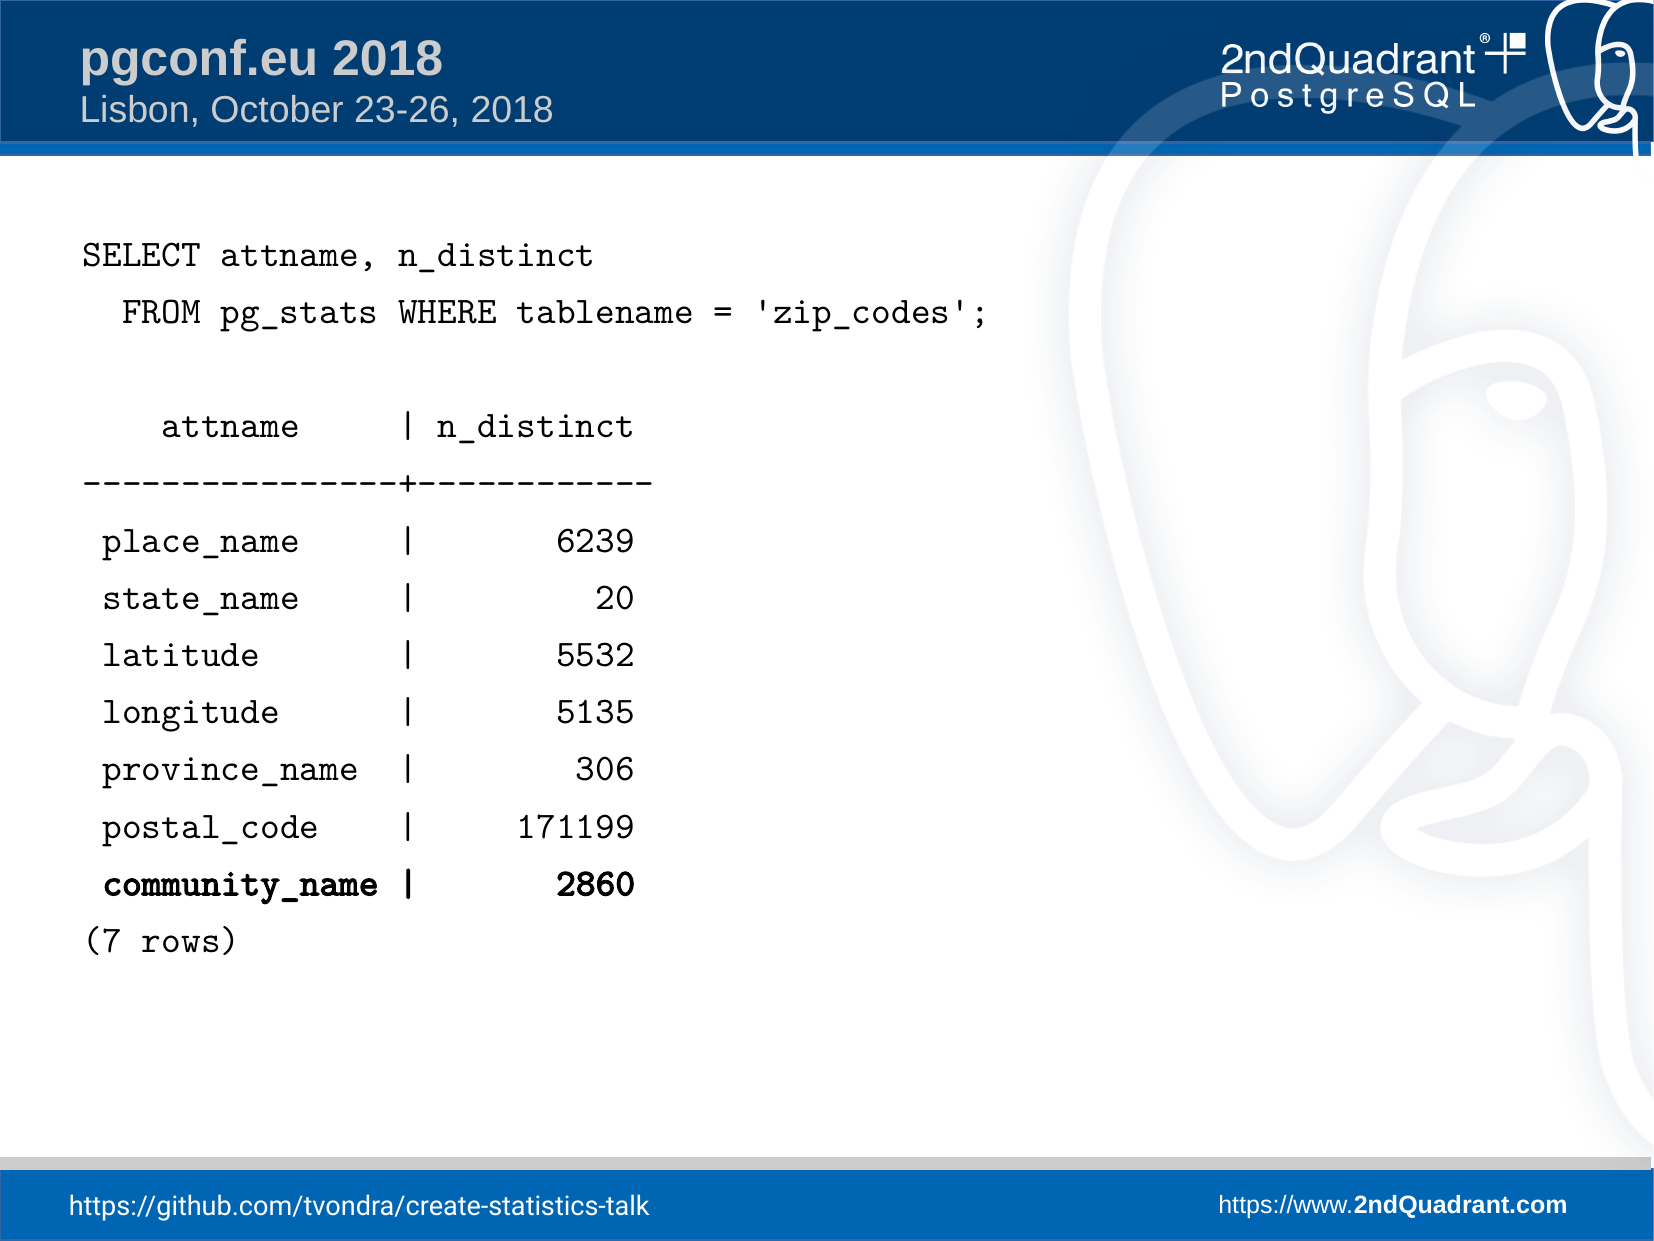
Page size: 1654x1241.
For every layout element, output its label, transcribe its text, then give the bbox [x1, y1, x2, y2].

picture [632, 0, 1654, 1241]
list SELECT attname, n_distinct FROM pg_stats WHERE tablename = 'zip_codes'; attname | n_distinct ----------------+------------ place_name | 6239 state_name | 20 latitude | 5532 longitude | 5135 province_name | 306 postal_code | 171199 community_name | 2860 (7 rows) [82, 220, 1571, 951]
